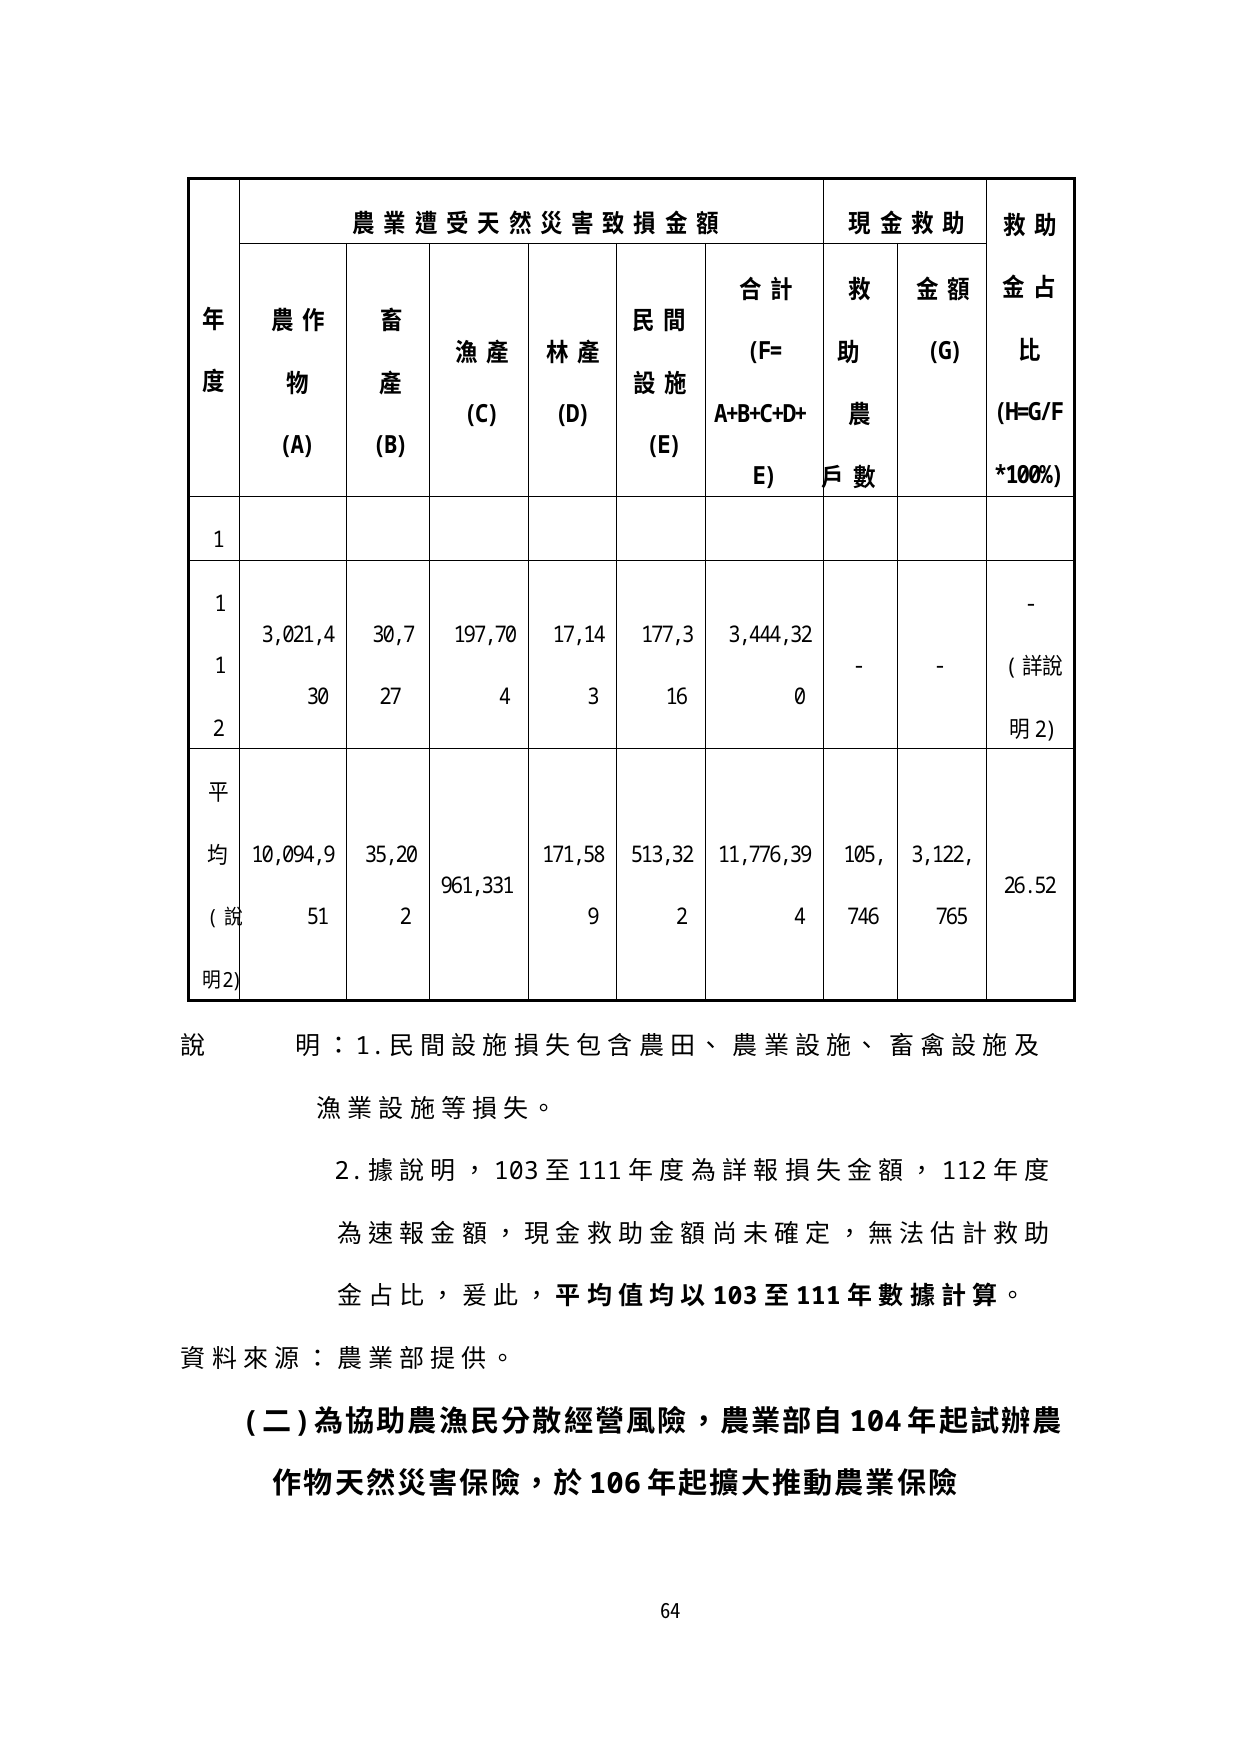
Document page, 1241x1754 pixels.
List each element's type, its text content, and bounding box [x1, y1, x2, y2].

table_cell [987, 497, 1073, 559]
table_header 現金救助 [824, 180, 986, 243]
text (二)為協助農漁民分散經營風險，農業部自104年起試辦農作物天然災害保險，於106年起擴大推動農業保險 [236, 1377, 1063, 1502]
table_header 農業遭受天然災害致損金額 [240, 180, 823, 243]
table_cell 513,322 [617, 749, 705, 999]
table_cell 1 [190, 497, 239, 559]
table_cell - [347, 497, 429, 559]
table_header 救助金占 比(H=G/F *100%) [987, 180, 1073, 496]
table_cell [617, 497, 705, 559]
table_cell 197,704 [430, 561, 528, 748]
table_cell 35,202 [347, 749, 429, 999]
table_cell 171,589 [529, 749, 616, 999]
table_cell 11,776,394 [706, 749, 823, 999]
table_cell 17,143 [529, 561, 616, 748]
table_header 年 度 [190, 180, 239, 496]
table_cell 112 [190, 561, 239, 748]
table_cell 26.52 [987, 749, 1073, 999]
table_cell 3,444,320 [706, 561, 823, 748]
text 說 明：1.民間設施損失包含農田、農業設施、畜禽設施及漁業設施等損失。 [177, 1002, 1063, 1127]
table_cell - [898, 561, 986, 748]
table_cell 961,331 [430, 749, 528, 999]
table_cell - (詳說明2) [987, 561, 1073, 748]
table_cell 漁產 (C) [430, 244, 528, 496]
table_cell [898, 497, 986, 559]
table_cell 農作物 (A) [240, 244, 346, 496]
table_cell 平均 (說明2) [190, 749, 239, 999]
table_cell - [824, 561, 897, 748]
table_cell [529, 497, 616, 559]
table_cell 民間 設施(E) [617, 244, 705, 496]
table_cell 金額 (G) [898, 244, 986, 496]
table_cell 3,021,430 [240, 561, 346, 748]
table_cell 林產 (D) [529, 244, 616, 496]
table_cell 30,727 [347, 561, 429, 748]
table_cell [824, 497, 897, 559]
table_cell 救助 農戶數 [824, 244, 897, 496]
table_cell [430, 497, 528, 559]
table_cell 10,094,951 [240, 749, 346, 999]
table_cell 177,316 [617, 561, 705, 748]
text 2.據說明，103至111年度為詳報損失金額，112年度為速報金額，現金救助金額尚未確定，無法估計救助金占比，爰此，平均值均以103至111年數據計算。 [192, 1127, 1063, 1315]
text 資料來源：農業部提供。 [177, 1315, 1063, 1377]
table_cell [706, 497, 823, 559]
table_cell 105,746 [824, 749, 897, 999]
table_cell 3,122,765 [898, 749, 986, 999]
table_cell 畜產 (B) [347, 244, 429, 496]
table_cell [240, 497, 346, 559]
table_cell 合計(F= A+B+C+D+E) [706, 244, 823, 496]
